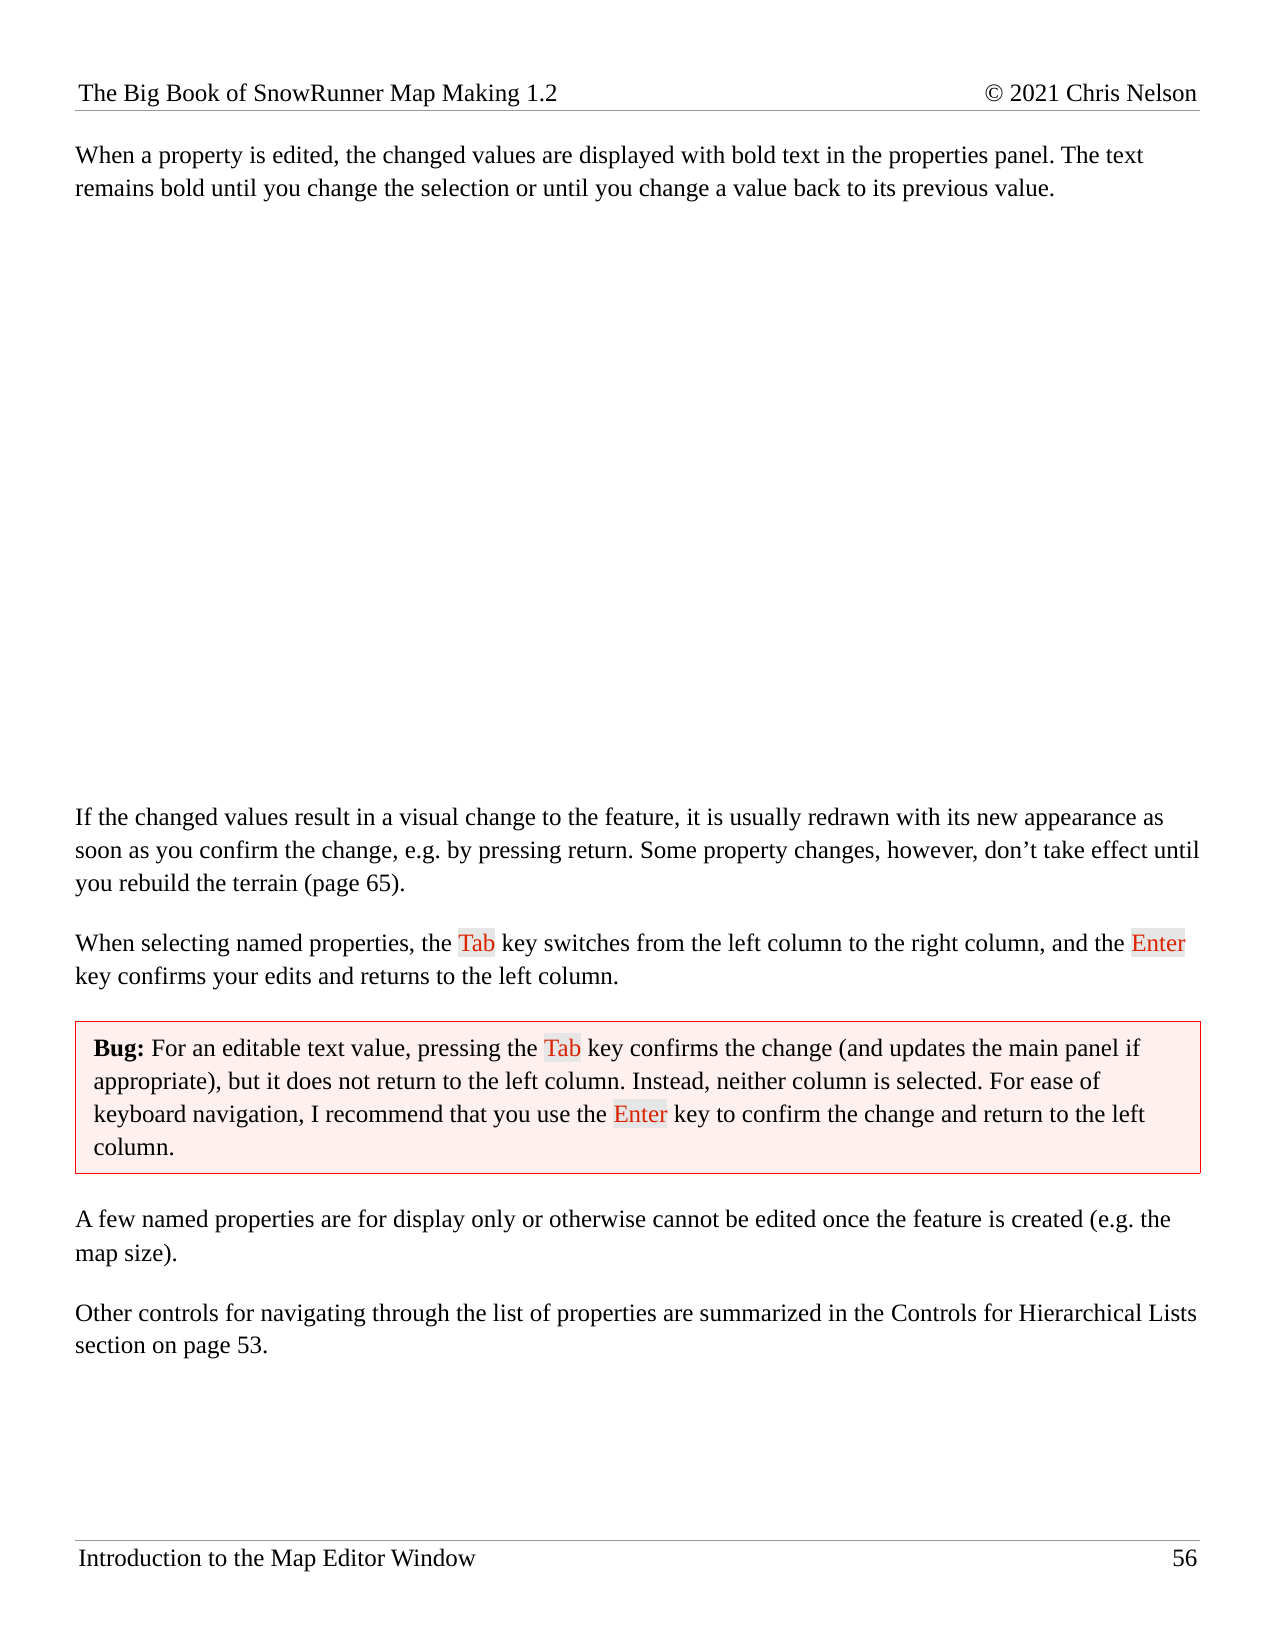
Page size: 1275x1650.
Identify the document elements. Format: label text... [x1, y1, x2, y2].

text A few named properties are for display only or otherwise cannot be edited once the feature is created (e.g. the map size). [75, 1204, 1200, 1266]
text If the changed values result in a visual change to the feature, it is usually redrawn with its new appearance as soon as you confirm the change, e.g. by pressing return. Some property changes, however, don’t take effect until you rebuild the terrain (page 65). [75, 802, 1200, 897]
text Other controls for navigating through the list of properties are summarized in the Controls for Hierarchical Lists section on page 53. [75, 1298, 1200, 1359]
text When selecting named properties, the Tab key switches from the left column to the right column, and the Enter key confirms your edits and returns to the left column. [75, 928, 1200, 990]
text When a property is edited, the changed values are displayed with bold text in the properties panel. The text remains bold until you change the selection or until you change a value back to its previous value. [75, 140, 1200, 202]
list For an editable text value, pressing the Tab key confirms the change (and updates the main panel if appropriate), but it does not return to the left column. Instead, neither column is selected. For ease of keyboard navigation, I recommend that you use the Enter key to confirm the change and return to the left column. [76, 1022, 1200, 1173]
